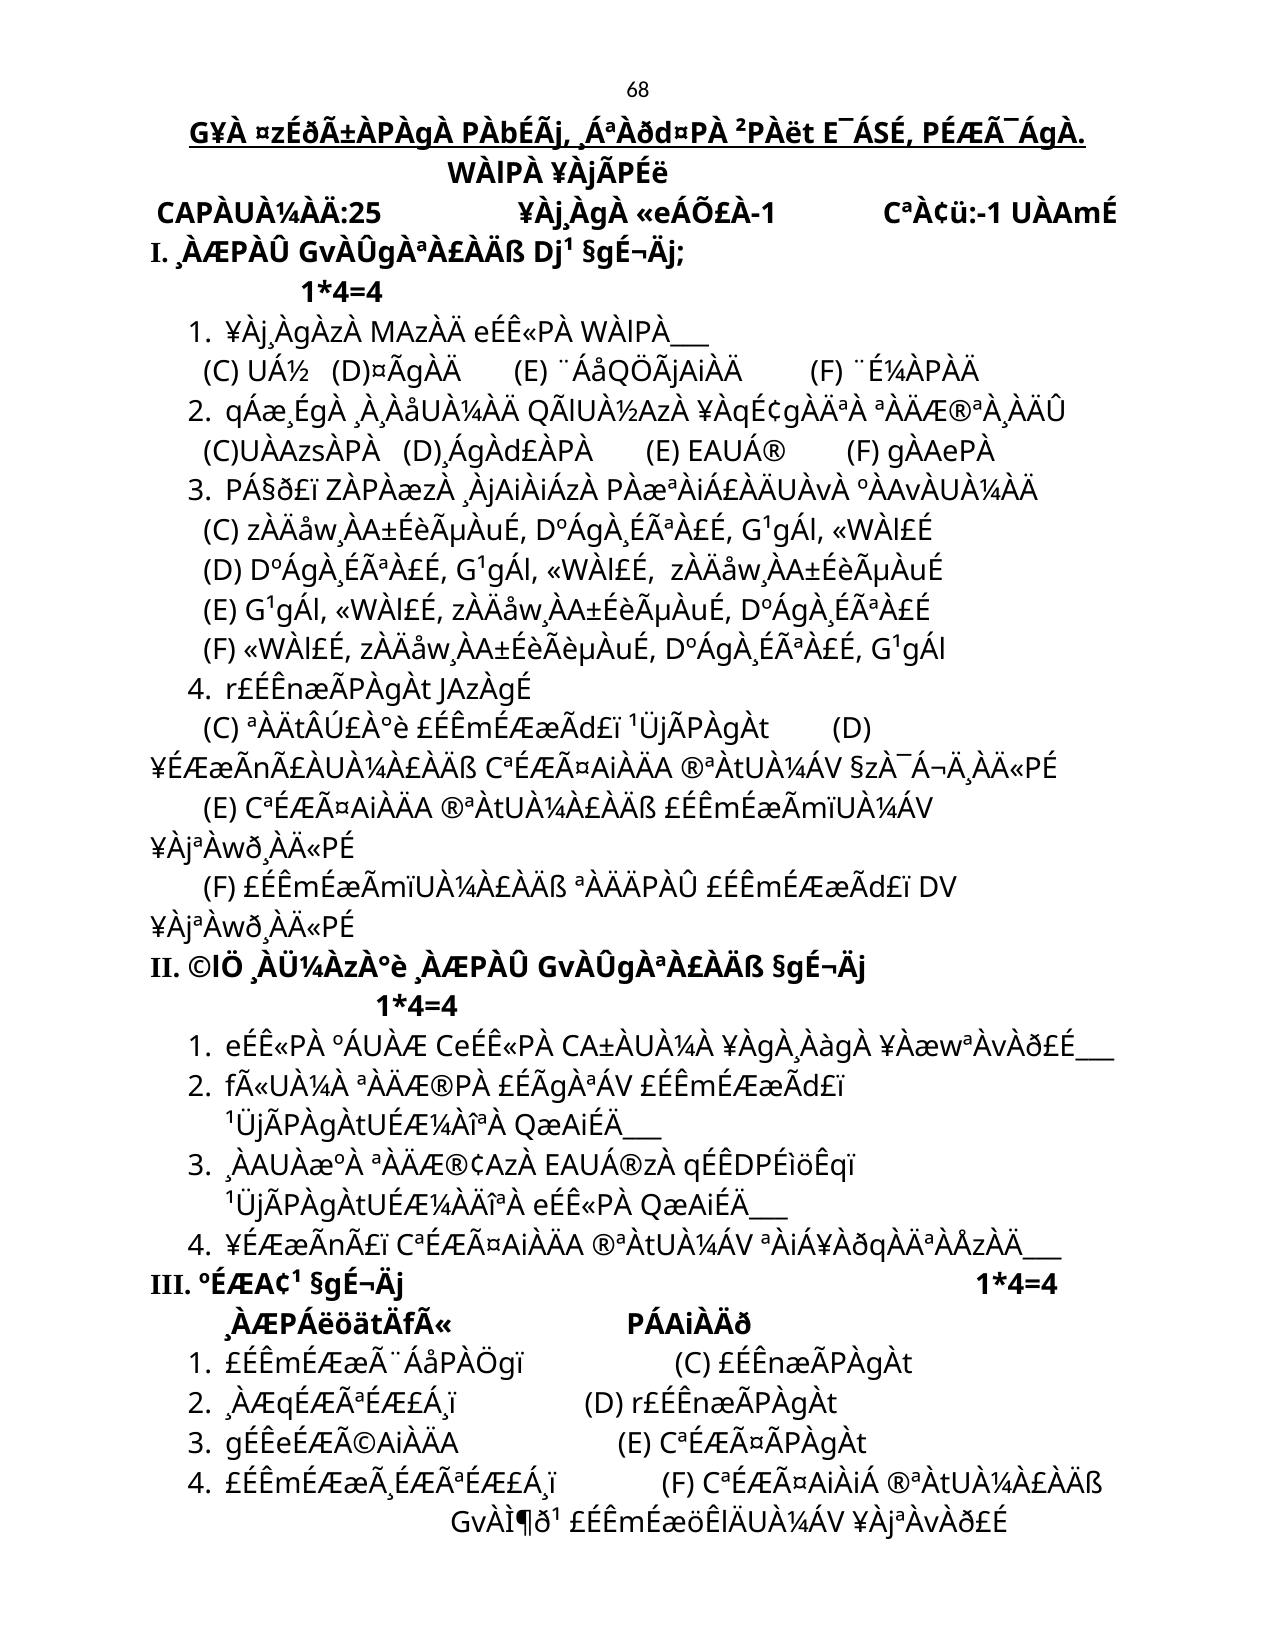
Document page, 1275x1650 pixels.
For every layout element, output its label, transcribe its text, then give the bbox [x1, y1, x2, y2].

text CAPÀUÀ¼ÀÄ:25 ¥Àj¸ÀgÀ «eÁÕ£À-1 CªÀ¢ü:-1 UÀAmÉ [150, 192, 1125, 232]
list ¸ÀAUÀæºÀ ªÀÄÆ®¢AzÀ EAUÁ®zÀ qÉÊDPÉìöÊqï ¹ÜjÃPÀgÀtUÉÆ¼ÀÄîªÀ eÉÊ«PÀ QæAiÉÄ___ [187, 1144, 1125, 1224]
list fÃ«UÀ¼À ªÀÄÆ®PÀ £ÉÃgÀªÁV £ÉÊmÉÆæÃd£ï ¹ÜjÃPÀgÀtUÉÆ¼ÀîªÀ QæAiÉÄ___ [187, 1065, 1125, 1144]
list £ÉÊmÉÆæÃ¸ÉÆÃªÉÆ£Á¸ï (F) CªÉÆÃ¤AiÀiÁ ®ªÀtUÀ¼À£ÀÄß [187, 1462, 1125, 1502]
list PÁ§ð£ï ZÀPÀæzÀ ¸ÀjAiÀiÁzÀ PÀæªÀiÁ£ÀÄUÀvÀ ºÀAvÀUÀ¼ÀÄ [187, 470, 1125, 509]
text (C) zÀÄåw¸ÀA±ÉèÃµÀuÉ, DºÁgÀ¸ÉÃªÀ£É, G¹gÁl, «WÀl£É [150, 509, 1125, 549]
list qÁæ¸ÉgÀ ¸À¸ÀåUÀ¼ÀÄ QÃlUÀ½AzÀ ¥ÀqÉ¢gÀÄªÀ ªÀÄÆ®ªÀ¸ÀÄÛ [187, 390, 1125, 430]
text (C)UÀAzsÀPÀ (D)¸ÁgÀd£ÀPÀ (E) EAUÁ® (F) gÀAePÀ [150, 430, 1125, 470]
text (F) «WÀl£É, zÀÄåw¸ÀA±ÉèÃèµÀuÉ, DºÁgÀ¸ÉÃªÀ£É, G¹gÁl [150, 628, 1125, 668]
text GvÀÌ¶ð¹ £ÉÊmÉæöÊlÄUÀ¼ÁV ¥ÀjªÀvÀð£É [150, 1502, 1125, 1541]
text (E) CªÉÆÃ¤AiÀÄA ®ªÀtUÀ¼À£ÀÄß £ÉÊmÉæÃmïUÀ¼ÁV ¥ÀjªÀwð¸ÀÄ«PÉ [150, 787, 1125, 867]
list ¥Àj¸ÀgÀzÀ MAzÀÄ eÉÊ«PÀ WÀlPÀ___ [187, 311, 1125, 351]
list £ÉÊmÉÆæÃ¨ÁåPÀÖgï (C) £ÉÊnæÃPÀgÀt [187, 1343, 1125, 1382]
list r£ÉÊnæÃPÀgÀt JAzÀgÉ [187, 668, 1125, 708]
text (F) £ÉÊmÉæÃmïUÀ¼À£ÀÄß ªÀÄÄPÀÛ £ÉÊmÉÆæÃd£ï DV ¥ÀjªÀwð¸ÀÄ«PÉ [150, 867, 1125, 946]
list eÉÊ«PÀ ºÁUÀÆ CeÉÊ«PÀ CA±ÀUÀ¼À ¥ÀgÀ¸ÀàgÀ ¥ÀæwªÀvÀð£É___ [187, 1025, 1125, 1065]
text I. ¸ÀÆPÀÛ GvÀÛgÀªÀ£ÀÄß Dj¹ §gÉ¬Äj; 1*4=4 [150, 232, 1125, 311]
text II. ©lÖ ¸ÀÜ¼ÀzÀ°è ¸ÀÆPÀÛ GvÀÛgÀªÀ£ÀÄß §gÉ¬Äj 1*4=4 [150, 946, 1125, 1025]
text III. ºÉÆA¢¹ §gÉ¬Äj 1*4=4 [150, 1263, 1125, 1303]
text G¥À ¤zÉðÃ±ÀPÀgÀ PÀbÉÃj, ¸ÁªÀðd¤PÀ ²PÀët E¯ÁSÉ, PÉÆÃ¯ÁgÀ. [150, 112, 1125, 152]
text (D) DºÁgÀ¸ÉÃªÀ£É, G¹gÁl, «WÀl£É, zÀÄåw¸ÀA±ÉèÃµÀuÉ [150, 549, 1125, 589]
list ¥ÉÆæÃnÃ£ï CªÉÆÃ¤AiÀÄA ®ªÀtUÀ¼ÁV ªÀiÁ¥ÀðqÀÄªÀÅzÀÄ___ [187, 1224, 1125, 1263]
list gÉÊeÉÆÃ©AiÀÄA (E) CªÉÆÃ¤ÃPÀgÀt [187, 1422, 1125, 1462]
text (E) G¹gÁl, «WÀl£É, zÀÄåw¸ÀA±ÉèÃµÀuÉ, DºÁgÀ¸ÉÃªÀ£É [150, 589, 1125, 628]
list ¸ÀÆqÉÆÃªÉÆ£Á¸ï (D) r£ÉÊnæÃPÀgÀt [187, 1382, 1125, 1422]
text (C) UÁ½ (D)¤ÃgÀÄ (E) ¨ÁåQÖÃjAiÀÄ (F) ¨É¼ÀPÀÄ [150, 351, 1125, 390]
text ¸ÀÆPÁëöätÄfÃ« PÁAiÀÄð [225, 1303, 1125, 1343]
text WÀlPÀ ¥ÀjÃPÉë [150, 152, 1125, 192]
text (C) ªÀÄtÂÚ£À°è £ÉÊmÉÆæÃd£ï ¹ÜjÃPÀgÀt (D) ¥ÉÆæÃnÃ£ÀUÀ¼À£ÀÄß CªÉÆÃ¤AiÀÄA ®ªÀtUÀ¼ÁV §zÀ¯Á¬Ä¸ÀÄ«PÉ [150, 708, 1125, 787]
